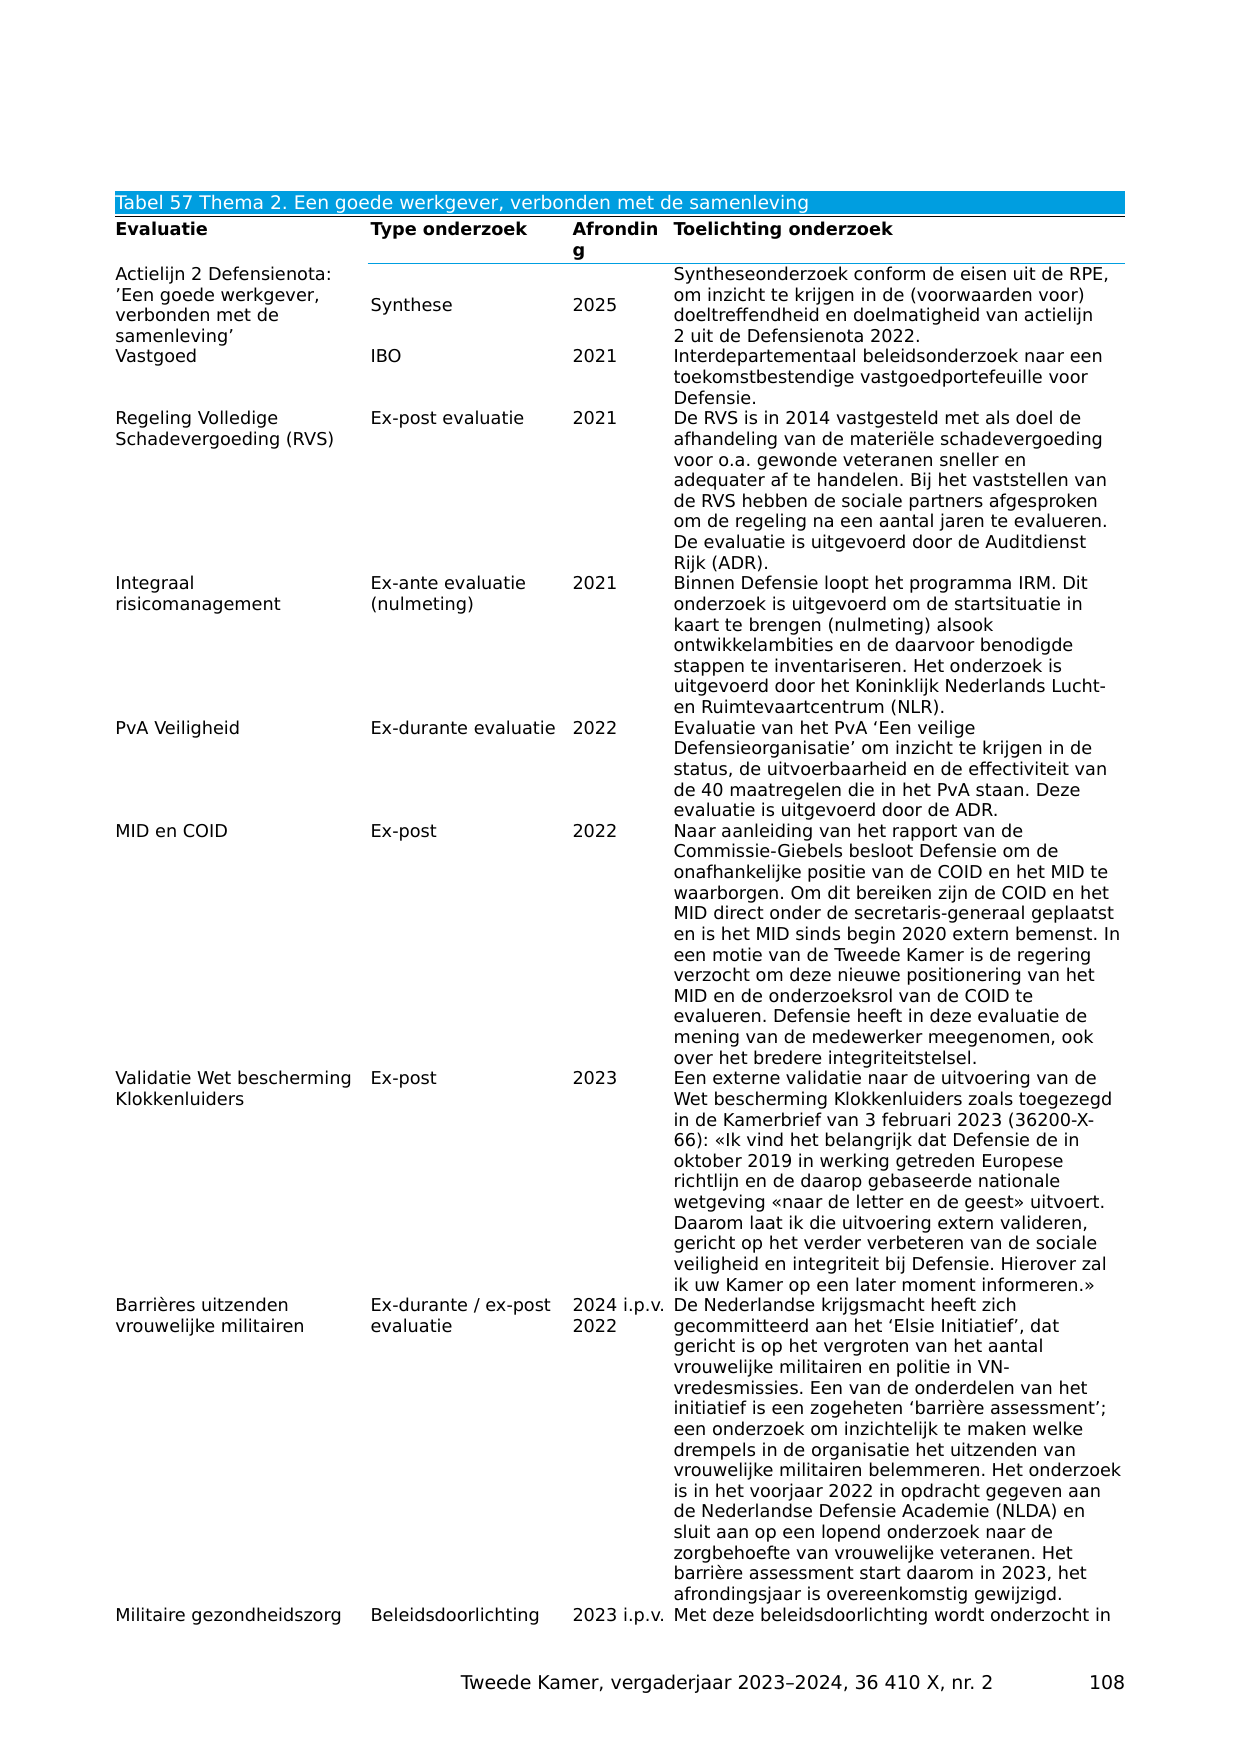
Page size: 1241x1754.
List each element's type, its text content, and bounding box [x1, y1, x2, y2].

table_cell Regeling Volledige Schadevergoeding (RVS) [115, 408, 367, 573]
table_cell Type onderzoek [368, 217, 569, 263]
table_cell Toelichting onderzoek [670, 217, 1125, 263]
table_cell Evaluatie [115, 217, 367, 263]
table_cell Synthese [368, 264, 569, 346]
table_cell 2024 i.p.v. 2022 [569, 1295, 670, 1604]
table_cell Ex-post evaluatie [368, 408, 569, 573]
table_cell PvA Veiligheid [115, 718, 367, 821]
table_cell MID en COID [115, 821, 367, 1068]
table_cell Naar aanleiding van het rapport van de Commissie-Giebels besloot Defensie om de onafhankelijke positie van de COID en het MID te waarborgen. Om dit bereiken zijn de COID en het MID direct onder de secretaris-generaal geplaatst en is het MID sinds begin 2020 extern bemenst. In een motie van de Tweede Kamer is de regering verzocht om deze nieuwe positionering van het MID en de onderzoeksrol van de COID te evalueren. Defensie heeft in deze evaluatie de mening van de medewerker meegenomen, ook over het bredere integriteitstelsel. [670, 821, 1125, 1068]
table_cell Syntheseonderzoek conform de eisen uit de RPE, om inzicht te krijgen in de (voorwaarden voor) doeltreffendheid en doelmatigheid van actielijn 2 uit de Defensienota 2022. [670, 264, 1125, 346]
table_cell 2021 [569, 408, 670, 573]
table_cell 2022 [569, 718, 670, 821]
table_cell Een externe validatie naar de uitvoering van de Wet bescherming Klokkenluiders zoals toegezegd in de Kamerbrief van 3 februari 2023 (36200-X-66): «Ik vind het belangrijk dat Defensie de in oktober 2019 in werking getreden Europese richtlijn en de daarop gebaseerde nationale wetgeving «naar de letter en de geest» uitvoert. Daarom laat ik die uitvoering extern valideren, gericht op het verder verbeteren van de sociale veiligheid en integriteit bij Defensie. Hierover zal ik uw Kamer op een later moment informeren.» [670, 1068, 1125, 1295]
table_cell De Nederlandse krijgsmacht heeft zich gecommitteerd aan het ‘Elsie Initiatief’, dat gericht is op het vergroten van het aantal vrouwelijke militairen en politie in VN-vredesmissies. Een van de onderdelen van het initiatief is een zogeheten ‘barrière assessment’; een onderzoek om inzichtelijk te maken welke drempels in de organisatie het uitzenden van vrouwelijke militairen belemmeren. Het onderzoek is in het voorjaar 2022 in opdracht gegeven aan de Nederlandse Defensie Academie (NLDA) en sluit aan op een lopend onderzoek naar de zorgbehoefte van vrouwelijke veteranen. Het barrière assessment start daarom in 2023, het afrondingsjaar is overeenkomstig gewijzigd. [670, 1295, 1125, 1604]
table_cell Integraal risicomanagement [115, 573, 367, 718]
table_cell IBO [368, 346, 569, 408]
table_cell 2021 [569, 573, 670, 718]
table_cell De RVS is in 2014 vastgesteld met als doel de afhandeling van de materiële schadevergoeding voor o.a. gewonde veteranen sneller en adequater af te handelen. Bij het vaststellen van de RVS hebben de sociale partners afgesproken om de regeling na een aantal jaren te evalueren. De evaluatie is uitgevoerd door de Auditdienst Rijk (ADR). [670, 408, 1125, 573]
table_cell Militaire gezondheidszorg [115, 1605, 367, 1625]
table_cell Beleidsdoorlichting [368, 1605, 569, 1625]
table_cell Actielijn 2 Defensienota: ’Een goede werkgever, verbonden met de samenleving’ [115, 263, 367, 346]
table_cell Ex-post [368, 1068, 569, 1295]
table_cell 2023 [569, 1068, 670, 1295]
table_cell Barrières uitzenden vrouwelijke militairen [115, 1295, 367, 1604]
table_cell Evaluatie van het PvA ‘Een veilige Defensieorganisatie’ om inzicht te krijgen in de status, de uitvoerbaarheid en de effectiviteit van de 40 maatregelen die in het PvA staan. Deze evaluatie is uitgevoerd door de ADR. [670, 718, 1125, 821]
table_cell 2025 [569, 264, 670, 346]
table_cell 2023 i.p.v. [569, 1605, 670, 1625]
table_cell 2021 [569, 346, 670, 408]
table_cell Vastgoed [115, 346, 367, 408]
table_cell Interdepartementaal beleidsonderzoek naar een toekomstbestendige vastgoedportefeuille voor Defensie. [670, 346, 1125, 408]
table_cell Binnen Defensie loopt het programma IRM. Dit onderzoek is uitgevoerd om de startsituatie in kaart te brengen (nulmeting) alsook ontwikkelambities en de daarvoor benodigde stappen te inventariseren. Het onderzoek is uitgevoerd door het Koninklijk Nederlands Lucht- en Ruimtevaartcentrum (NLR). [670, 573, 1125, 718]
table_cell Afronding [569, 217, 670, 263]
table_cell Met deze beleidsdoorlichting wordt onderzocht in [670, 1605, 1125, 1625]
table_cell Ex-post [368, 821, 569, 1068]
table_cell Validatie Wet bescherming Klokkenluiders [115, 1068, 367, 1295]
table_cell 2022 [569, 821, 670, 1068]
table_cell Ex-ante evaluatie (nulmeting) [368, 573, 569, 718]
table_cell Ex-durante evaluatie [368, 718, 569, 821]
table_cell Ex-durante / ex-post evaluatie [368, 1295, 569, 1604]
